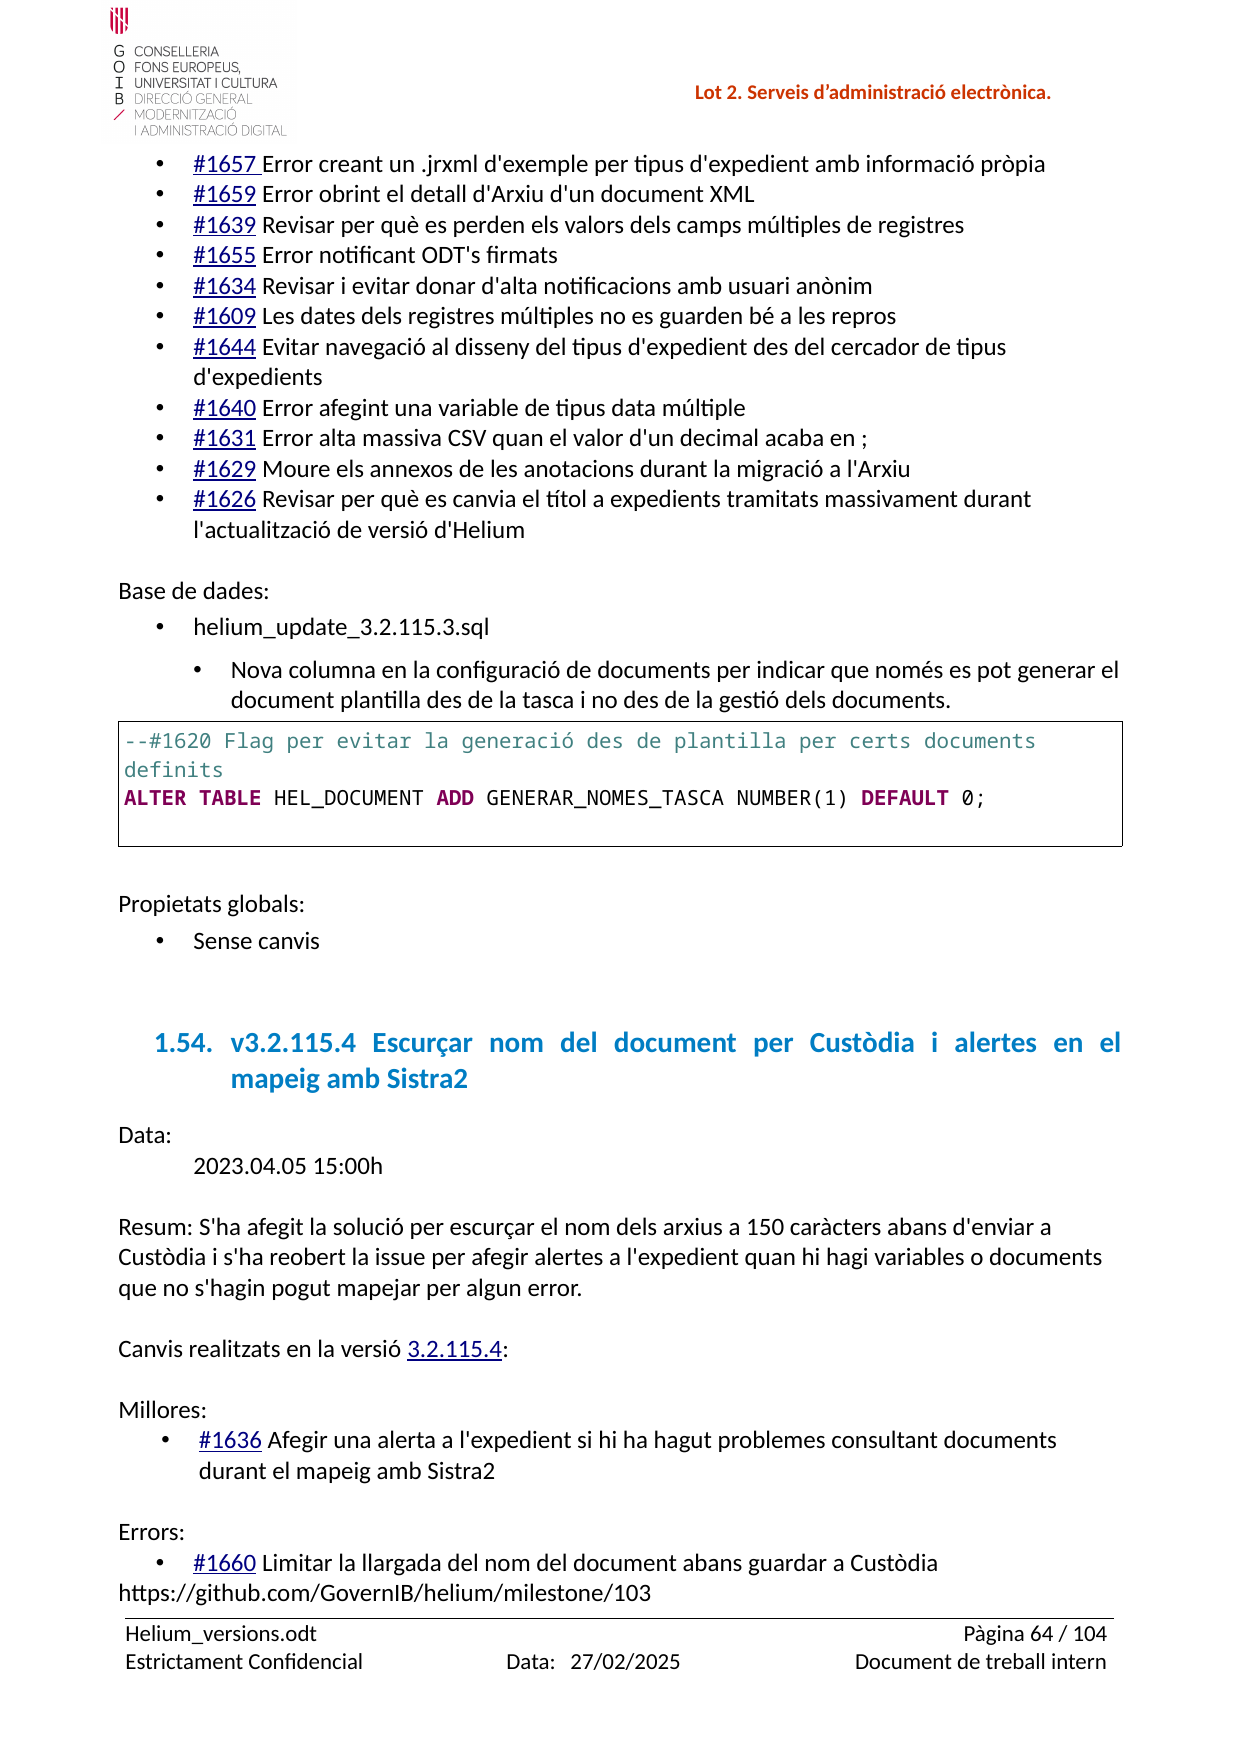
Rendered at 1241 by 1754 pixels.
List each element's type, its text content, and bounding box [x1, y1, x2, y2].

list #1640 Error afegint una variable de tipus data múltiple [156, 392, 1122, 422]
text Millores: [118, 1394, 1122, 1425]
list #1629 Moure els annexos de les anotacions durant la migració a l'Arxiu [156, 453, 1122, 483]
list Nova columna en la configuració de documents per indicar que només es pot generar el document plantilla des de la tasca i no des de la gestió dels documents. [193, 654, 1122, 715]
list Sense canvis [156, 925, 1122, 956]
subtitle v3.2.115.4 Escurçar nom del document per Custòdia i alertes en el mapeig amb Sistra2 [153, 1024, 1122, 1096]
list #1609 Les dates dels registres múltiples no es guarden bé a les repros [156, 300, 1122, 331]
table_header --#1620 Flag per evitar la generació des de plantilla per certs documents definits ALTER TABLE HEL_DOCUMENT ADD GENERAR_NOMES_TASCA NUMBER(1) DEFAULT 0; [119, 722, 1122, 846]
text Errors: [118, 1516, 1122, 1547]
text Canvis realitzats en la versió 3.2.115.4: [118, 1333, 1122, 1364]
text 2023.04.05 15:00h [118, 1150, 1122, 1181]
list #1634 Revisar i evitar donar d'alta notificacions amb usuari anònim [156, 270, 1122, 300]
text Data: [118, 1119, 1122, 1150]
list #1659 Error obrint el detall d'Arxiu d'un document XML [156, 178, 1122, 209]
picture [100, 0, 297, 144]
list #1626 Revisar per què es canvia el títol a expedients tramitats massivament durant l'actualització de versió d'Helium [156, 483, 1122, 544]
list #1655 Error notificant ODT's firmats [156, 239, 1122, 270]
text Resum: S'ha afegit la solució per escurçar el nom dels arxius a 150 caràcters abans d'enviar a Custòdia i s'ha reobert la issue per afegir alertes a l'expedient quan hi hagi variables o documents que no s'hagin pogut mapejar per algun error. [118, 1211, 1122, 1303]
text Propietats globals: [118, 889, 1122, 919]
list #1636 Afegir una alerta a l'expedient si hi ha hagut problemes consultant documents durant el mapeig amb Sistra2 [161, 1425, 1122, 1486]
list #1631 Error alta massiva CSV quan el valor d'un decimal acaba en ; [156, 422, 1122, 453]
text https://github.com/GovernIB/helium/milestone/103 [118, 1577, 1122, 1608]
list helium_update_3.2.115.3.sql [156, 611, 1122, 642]
list #1660 Limitar la llargada del nom del document abans guardar a Custòdia [156, 1547, 1122, 1577]
list #1644 Evitar navegació al disseny del tipus d'expedient des del cercador de tipus d'expedients [156, 331, 1122, 392]
list #1657 Error creant un .jrxml d'exemple per tipus d'expedient amb informació pròpia [156, 148, 1122, 178]
list #1639 Revisar per què es perden els valors dels camps múltiples de registres [156, 209, 1122, 239]
text Base de dades: [118, 575, 1122, 606]
